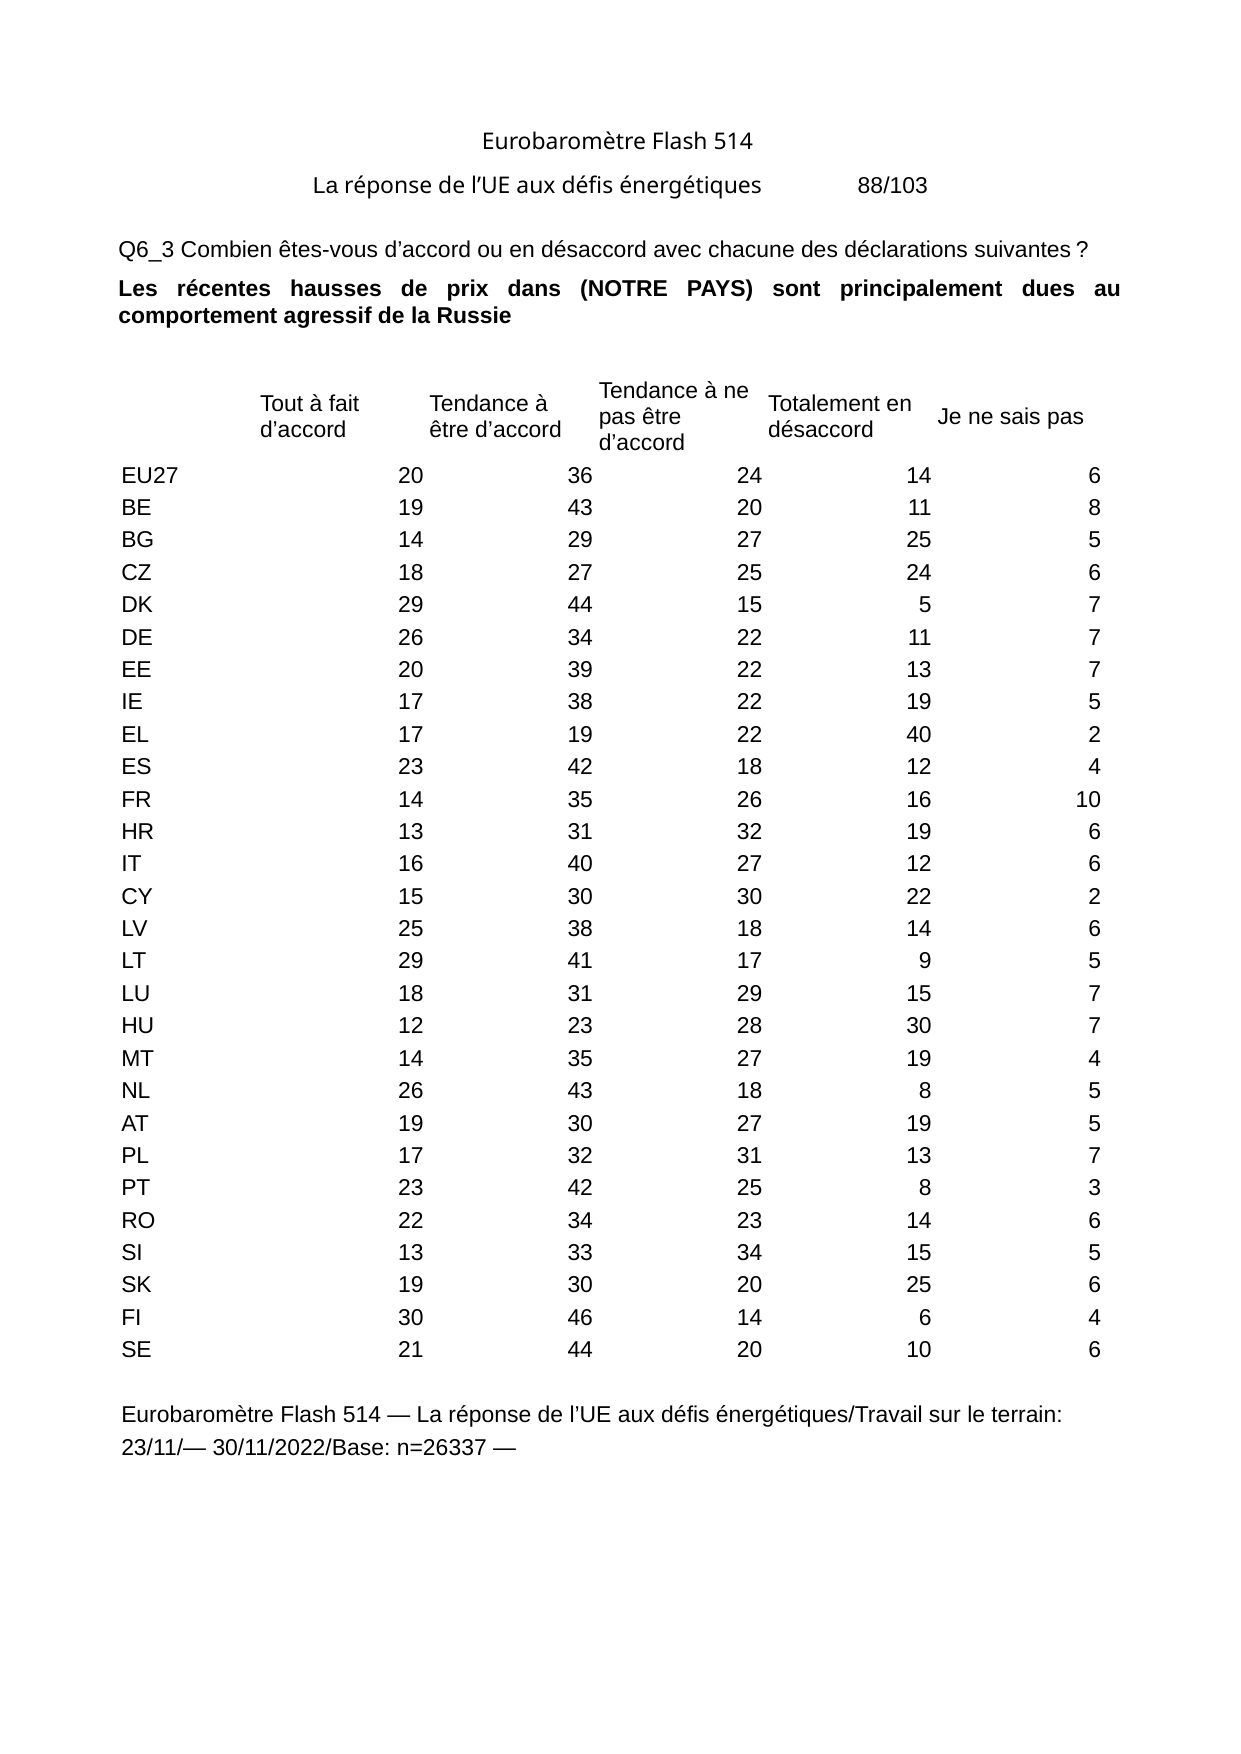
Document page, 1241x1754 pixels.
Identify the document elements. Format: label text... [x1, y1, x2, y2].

table_cell FI [118, 1301, 257, 1333]
table_cell 31 [596, 1139, 765, 1171]
table_cell 6 [934, 1204, 1104, 1236]
table_cell LU [118, 977, 257, 1009]
table_cell 4 [934, 1301, 1104, 1333]
table_cell DE [118, 621, 257, 653]
table_cell 44 [426, 1333, 596, 1366]
table_cell 2 [934, 880, 1104, 912]
table_cell [934, 1366, 1104, 1398]
table_cell 5 [765, 588, 934, 621]
table_header Tendance à être d’accord [426, 374, 596, 458]
table_cell 29 [426, 523, 596, 556]
table_cell 3 [934, 1171, 1104, 1204]
table_cell 23 [426, 1009, 596, 1042]
table_cell 17 [257, 1139, 426, 1171]
table_cell 13 [257, 1236, 426, 1268]
table_cell 16 [257, 847, 426, 880]
table_cell 20 [596, 1269, 765, 1301]
table_cell 6 [934, 912, 1104, 944]
table_cell PT [118, 1171, 257, 1204]
table_cell 24 [765, 556, 934, 588]
table_cell 32 [596, 815, 765, 847]
table_cell 26 [257, 621, 426, 653]
table_cell BE [118, 491, 257, 523]
table_cell RO [118, 1204, 257, 1236]
table_cell 35 [426, 1042, 596, 1074]
table_cell 29 [257, 945, 426, 977]
table_cell 27 [596, 523, 765, 556]
table_cell 14 [765, 1204, 934, 1236]
table_cell 41 [426, 945, 596, 977]
table_cell Eurobaromètre Flash 514 — La réponse de l’UE aux défis énergétiques/Travail sur le terrain: [118, 1398, 1104, 1430]
table_cell 27 [596, 847, 765, 880]
table_cell 38 [426, 685, 596, 718]
table_cell 14 [765, 912, 934, 944]
table_cell 9 [765, 945, 934, 977]
table_cell 13 [765, 1139, 934, 1171]
table_cell 16 [765, 783, 934, 815]
table_cell LV [118, 912, 257, 944]
table_cell 27 [596, 1042, 765, 1074]
table_cell 32 [426, 1139, 596, 1171]
table_header Tout à fait d’accord [257, 374, 426, 458]
table_cell 27 [596, 1106, 765, 1139]
table_cell 29 [257, 588, 426, 621]
table_cell 4 [934, 1042, 1104, 1074]
table_cell 6 [934, 847, 1104, 880]
table_cell 15 [596, 588, 765, 621]
table_cell 5 [934, 1236, 1104, 1268]
table_cell 30 [426, 1106, 596, 1139]
table_cell NL [118, 1074, 257, 1106]
table_cell 25 [765, 523, 934, 556]
table_cell EL [118, 718, 257, 750]
table_cell 46 [426, 1301, 596, 1333]
table_cell 40 [426, 847, 596, 880]
table_cell 17 [257, 718, 426, 750]
table_cell 30 [257, 1301, 426, 1333]
table_cell AT [118, 1106, 257, 1139]
table_cell MT [118, 1042, 257, 1074]
table_cell 12 [257, 1009, 426, 1042]
table_cell 22 [596, 621, 765, 653]
table_cell 15 [257, 880, 426, 912]
table_cell 30 [426, 880, 596, 912]
table_cell 8 [765, 1074, 934, 1106]
table_cell 27 [426, 556, 596, 588]
table_cell 17 [596, 945, 765, 977]
table_cell 43 [426, 491, 596, 523]
table_cell 5 [934, 685, 1104, 718]
table_header Je ne sais pas [934, 374, 1104, 458]
table_cell 7 [934, 653, 1104, 685]
table_cell 20 [257, 653, 426, 685]
table_cell PL [118, 1139, 257, 1171]
table_cell 6 [934, 815, 1104, 847]
table_cell 6 [934, 1333, 1104, 1366]
table_cell 20 [596, 1333, 765, 1366]
table_cell 19 [257, 491, 426, 523]
table_cell 18 [596, 1074, 765, 1106]
table_cell 6 [765, 1301, 934, 1333]
table_cell 19 [257, 1269, 426, 1301]
table_cell 10 [765, 1333, 934, 1366]
table_cell 22 [596, 653, 765, 685]
table_cell [596, 1366, 765, 1398]
table_cell 25 [596, 1171, 765, 1204]
table_cell 19 [426, 718, 596, 750]
table_cell 10 [934, 783, 1104, 815]
table_cell 19 [765, 815, 934, 847]
table_cell SI [118, 1236, 257, 1268]
table_cell 12 [765, 847, 934, 880]
table_cell 22 [765, 880, 934, 912]
table_header Tendance à ne pas être d’accord [596, 374, 765, 458]
table_cell 22 [596, 718, 765, 750]
table_cell 5 [934, 1106, 1104, 1139]
table_cell 13 [257, 815, 426, 847]
table_cell 23 [257, 750, 426, 782]
table_cell BG [118, 523, 257, 556]
table_cell 23 [596, 1204, 765, 1236]
table_cell 14 [596, 1301, 765, 1333]
table_cell 14 [257, 1042, 426, 1074]
table_cell 29 [596, 977, 765, 1009]
table_cell 42 [426, 750, 596, 782]
text Les récentes hausses de prix dans (NOTRE PAYS) sont principalement dues au comportement agressif de la Russie [118, 275, 1122, 328]
table_cell 18 [596, 912, 765, 944]
table_cell 25 [257, 912, 426, 944]
table_cell 26 [257, 1074, 426, 1106]
table_cell HR [118, 815, 257, 847]
table_cell 4 [934, 750, 1104, 782]
table_cell 44 [426, 588, 596, 621]
table_cell CZ [118, 556, 257, 588]
table_cell 6 [934, 459, 1104, 491]
table_cell FR [118, 783, 257, 815]
table_header [118, 374, 257, 458]
table_cell 7 [934, 1139, 1104, 1171]
table_cell 5 [934, 1074, 1104, 1106]
table_cell 42 [426, 1171, 596, 1204]
table_cell 20 [596, 491, 765, 523]
table_cell 5 [934, 523, 1104, 556]
table_header Totalement en désaccord [765, 374, 934, 458]
table_cell 15 [765, 1236, 934, 1268]
table_cell 7 [934, 977, 1104, 1009]
table_cell 30 [426, 1269, 596, 1301]
table_cell 20 [257, 459, 426, 491]
table_cell 19 [765, 1106, 934, 1139]
table_cell 6 [934, 1269, 1104, 1301]
table_cell EU27 [118, 459, 257, 491]
table_cell 23 [257, 1171, 426, 1204]
table_cell 22 [257, 1204, 426, 1236]
table_cell 21 [257, 1333, 426, 1366]
table_cell 13 [765, 653, 934, 685]
table_cell 6 [934, 556, 1104, 588]
table_cell 14 [257, 783, 426, 815]
table_cell 24 [596, 459, 765, 491]
table_cell DK [118, 588, 257, 621]
table_cell 34 [426, 621, 596, 653]
table_cell [118, 1366, 257, 1398]
table_cell IT [118, 847, 257, 880]
table_cell LT [118, 945, 257, 977]
table_cell 19 [765, 1042, 934, 1074]
table_cell ES [118, 750, 257, 782]
table_cell 43 [426, 1074, 596, 1106]
table_cell 14 [257, 523, 426, 556]
table_cell 39 [426, 653, 596, 685]
table_cell 30 [596, 880, 765, 912]
table_cell 11 [765, 491, 934, 523]
table_cell 18 [257, 977, 426, 1009]
table_cell CY [118, 880, 257, 912]
table_cell [765, 1366, 934, 1398]
table_cell SE [118, 1333, 257, 1366]
table_cell 14 [765, 459, 934, 491]
table_cell 19 [257, 1106, 426, 1139]
table_cell 8 [765, 1171, 934, 1204]
table_cell 22 [596, 685, 765, 718]
table_cell HU [118, 1009, 257, 1042]
table_cell 12 [765, 750, 934, 782]
table_cell 36 [426, 459, 596, 491]
table_cell 18 [257, 556, 426, 588]
table_cell 25 [596, 556, 765, 588]
table_cell 35 [426, 783, 596, 815]
table_cell 31 [426, 815, 596, 847]
table_cell 8 [934, 491, 1104, 523]
table_cell 19 [765, 685, 934, 718]
table_cell 28 [596, 1009, 765, 1042]
table_cell 34 [596, 1236, 765, 1268]
table_cell 31 [426, 977, 596, 1009]
table_cell 30 [765, 1009, 934, 1042]
table_cell 17 [257, 685, 426, 718]
table_cell EE [118, 653, 257, 685]
table_cell SK [118, 1269, 257, 1301]
table_cell 26 [596, 783, 765, 815]
table_cell 5 [934, 945, 1104, 977]
table_cell 2 [934, 718, 1104, 750]
table_cell 18 [596, 750, 765, 782]
table_cell 34 [426, 1204, 596, 1236]
text Q6_3 Combien êtes-vous d’accord ou en désaccord avec chacune des déclarations suivantes ? [118, 236, 1122, 262]
table_cell 7 [934, 588, 1104, 621]
table_cell 7 [934, 621, 1104, 653]
table_cell [257, 1366, 426, 1398]
table_cell 7 [934, 1009, 1104, 1042]
table_cell 33 [426, 1236, 596, 1268]
table_cell 38 [426, 912, 596, 944]
table_cell [426, 1366, 596, 1398]
table_cell 15 [765, 977, 934, 1009]
table_cell 11 [765, 621, 934, 653]
table_cell IE [118, 685, 257, 718]
table_cell 23/11/— 30/11/2022/Base: n=26337 — [118, 1430, 1104, 1463]
table_cell 40 [765, 718, 934, 750]
table_cell 25 [765, 1269, 934, 1301]
